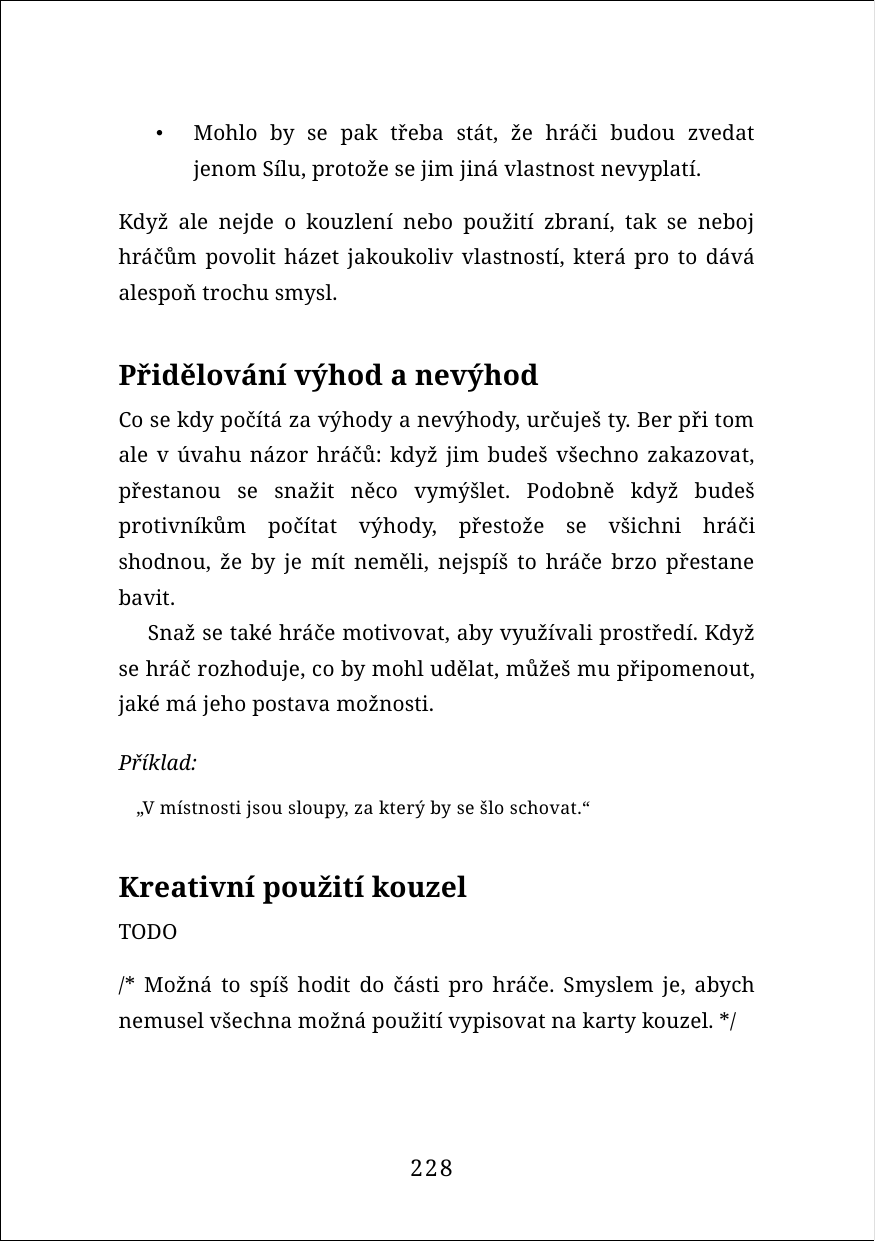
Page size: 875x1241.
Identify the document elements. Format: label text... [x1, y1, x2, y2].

subtitle Kreativní použití kouzel [118, 867, 756, 906]
text /* Možná to spíš hodit do části pro hráče. Smyslem je, abych nemusel všechna možná použití vypisovat na karty kouzel. */ [118, 971, 756, 1034]
text Když ale nejde o kouzlení nebo použití zbraní, tak se neboj hráčům povolit házet jakoukoliv vlastností, která pro to dává alespoň trochu smysl. [118, 207, 756, 306]
text Příklad: [118, 748, 756, 777]
text Co se kdy počítá za výhody a nevýhody, určuješ ty. Ber při tom ale v úvahu názor hráčů: když jim budeš všechno zakazovat, přestanou se snažit něco vymýšlet. Podobně když budeš protivníkům počítat výhody, přestože se všichni hráči shodnou, že by je mít neměli, nejspíš to hráče brzo přestane bavit. Snaž se také hráče motivovat, aby využívali prostředí. Když se hráč rozhoduje, co by mohl udělat, můžeš mu připomenout, jaké má jeho postava možnosti. [118, 405, 756, 718]
list Mohlo by se pak třeba stát, že hráči budou zvedat jenom Sílu, protože se jim jiná vlastnost nevyplatí. [156, 118, 756, 182]
text TODO [118, 917, 756, 946]
subtitle Přidělování výhod a nevýhod [118, 355, 756, 393]
text „V místnosti jsou sloupy, za který by se šlo schovat.“ [136, 796, 756, 820]
